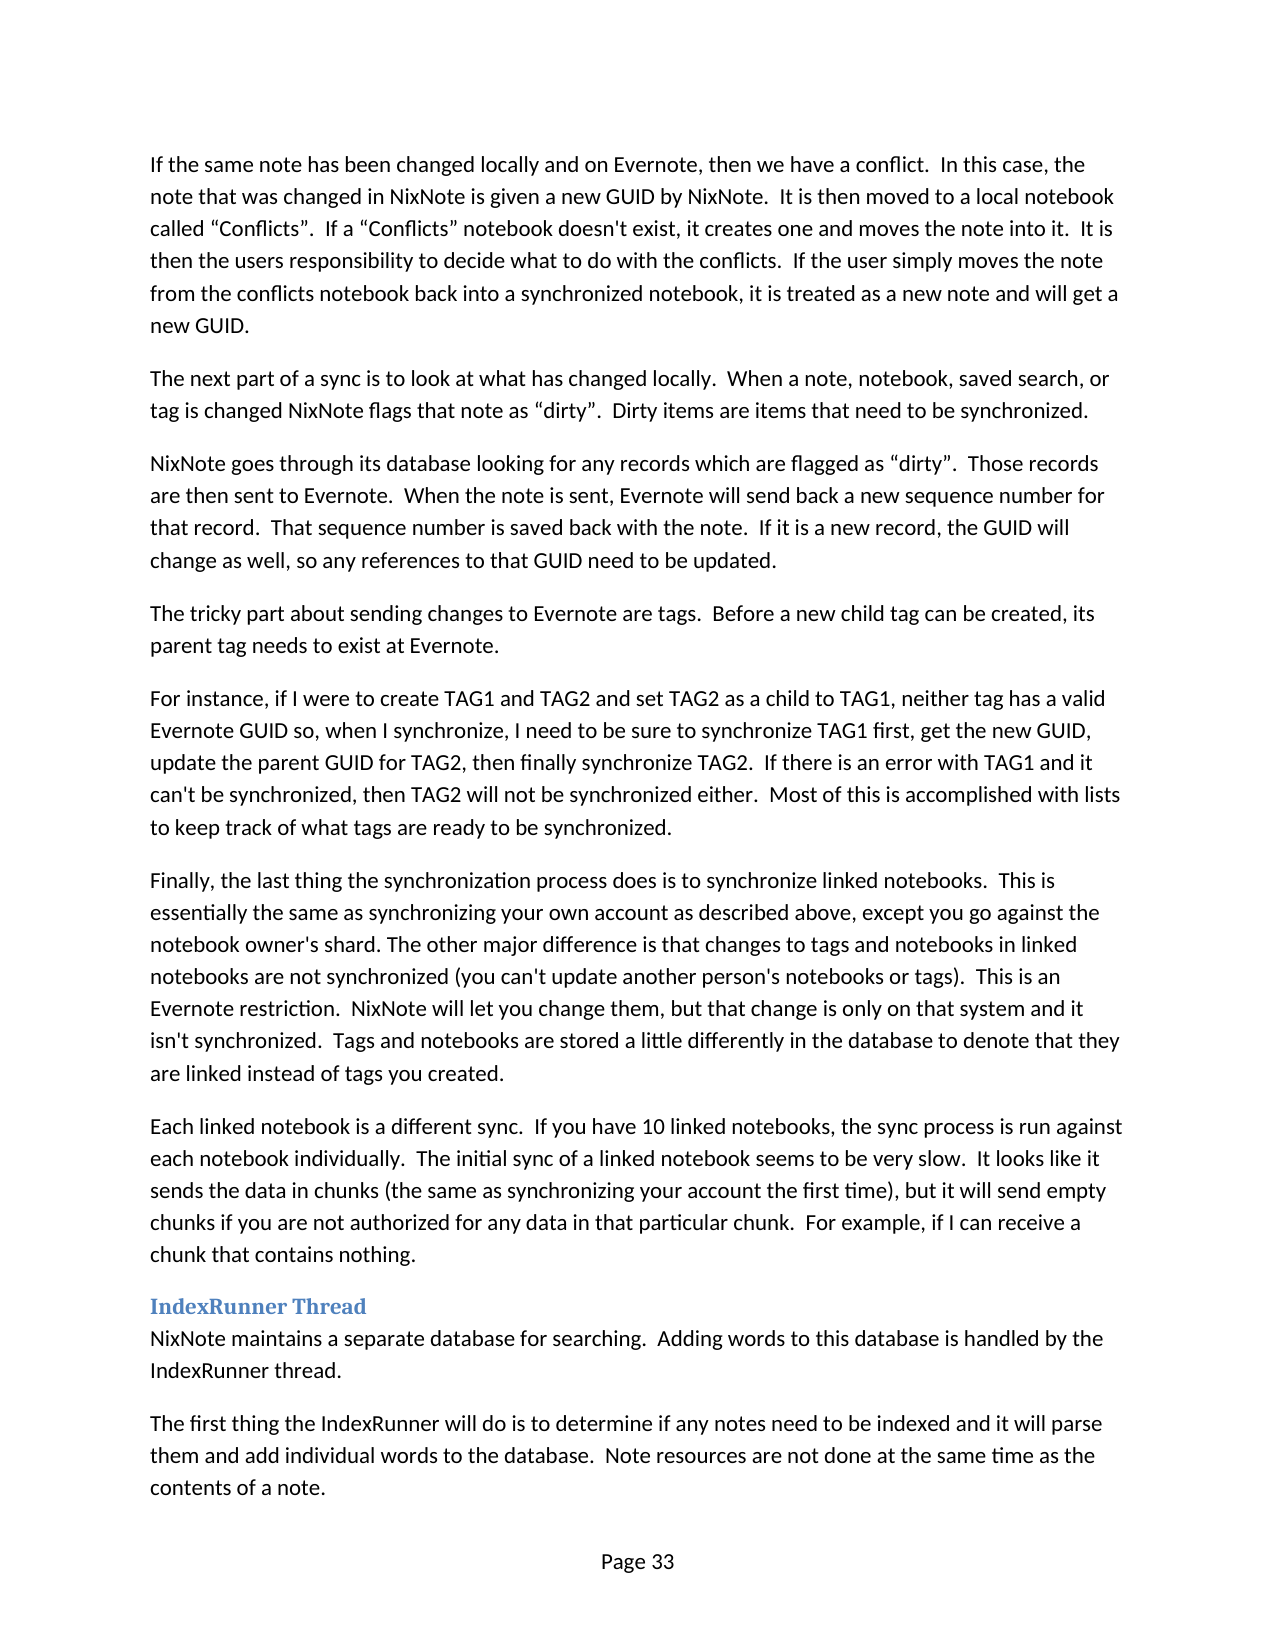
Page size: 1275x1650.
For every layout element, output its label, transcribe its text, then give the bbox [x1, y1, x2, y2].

subtitle IndexRunner Thread [150, 1294, 1125, 1320]
text Finally, the last thing the synchronization process does is to synchronize linked notebooks. This is essentially the same as synchronizing your own account as described above, except you go against the notebook owner's shard. The other major difference is that changes to tags and notebooks in linked notebooks are not synchronized (you can't update another person's notebooks or tags). This is an Evernote restriction. NixNote will let you change them, but that change is only on that system and it isn't synchronized. Tags and notebooks are stored a little differently in the database to denote that they are linked instead of tags you created. [150, 866, 1125, 1087]
text The next part of a sync is to look at what has changed locally. When a note, notebook, saved search, or tag is changed NixNote flags that note as “dirty”. Dirty items are items that need to be synchronized. [150, 364, 1125, 424]
text The first thing the IndexRunner will do is to determine if any notes need to be indexed and it will parse them and add individual words to the database. Note resources are not done at the same time as the contents of a note. [150, 1409, 1125, 1501]
text NixNote maintains a separate database for searching. Adding words to this database is handled by the IndexRunner thread. [150, 1324, 1125, 1384]
text For instance, if I were to create TAG1 and TAG2 and set TAG2 as a child to TAG1, neither tag has a valid Evernote GUID so, when I synchronize, I need to be sure to synchronize TAG1 first, get the new GUID, update the parent GUID for TAG2, then finally synchronize TAG2. If there is an error with TAG1 and it can't be synchronized, then TAG2 will not be synchronized either. Most of this is accomplished with lists to keep track of what tags are ready to be synchronized. [150, 684, 1125, 841]
text Each linked notebook is a different sync. If you have 10 linked notebooks, the sync process is run against each notebook individually. The initial sync of a linked notebook seems to be very slow. It looks like it sends the data in chunks (the same as synchronizing your account the first time), but it will send empty chunks if you are not authorized for any data in that particular chunk. For example, if I can receive a chunk that contains nothing. [150, 1112, 1125, 1269]
text NixNote goes through its database looking for any records which are flagged as “dirty”. Those records are then sent to Evernote. When the note is sent, Evernote will send back a new sequence number for that record. That sequence number is saved back with the note. If it is a new record, the GUID will change as well, so any references to that GUID need to be updated. [150, 449, 1125, 574]
text The tricky part about sending changes to Evernote are tags. Before a new child tag can be created, its parent tag needs to exist at Evernote. [150, 599, 1125, 659]
text If the same note has been changed locally and on Evernote, then we have a conflict. In this case, the note that was changed in NixNote is given a new GUID by NixNote. It is then moved to a local notebook called “Conflicts”. If a “Conflicts” notebook doesn't exist, it creates one and moves the note into it. It is then the users responsibility to decide what to do with the conflicts. If the user simply moves the note from the conflicts notebook back into a synchronized notebook, it is treated as a new note and will get a new GUID. [150, 150, 1125, 339]
